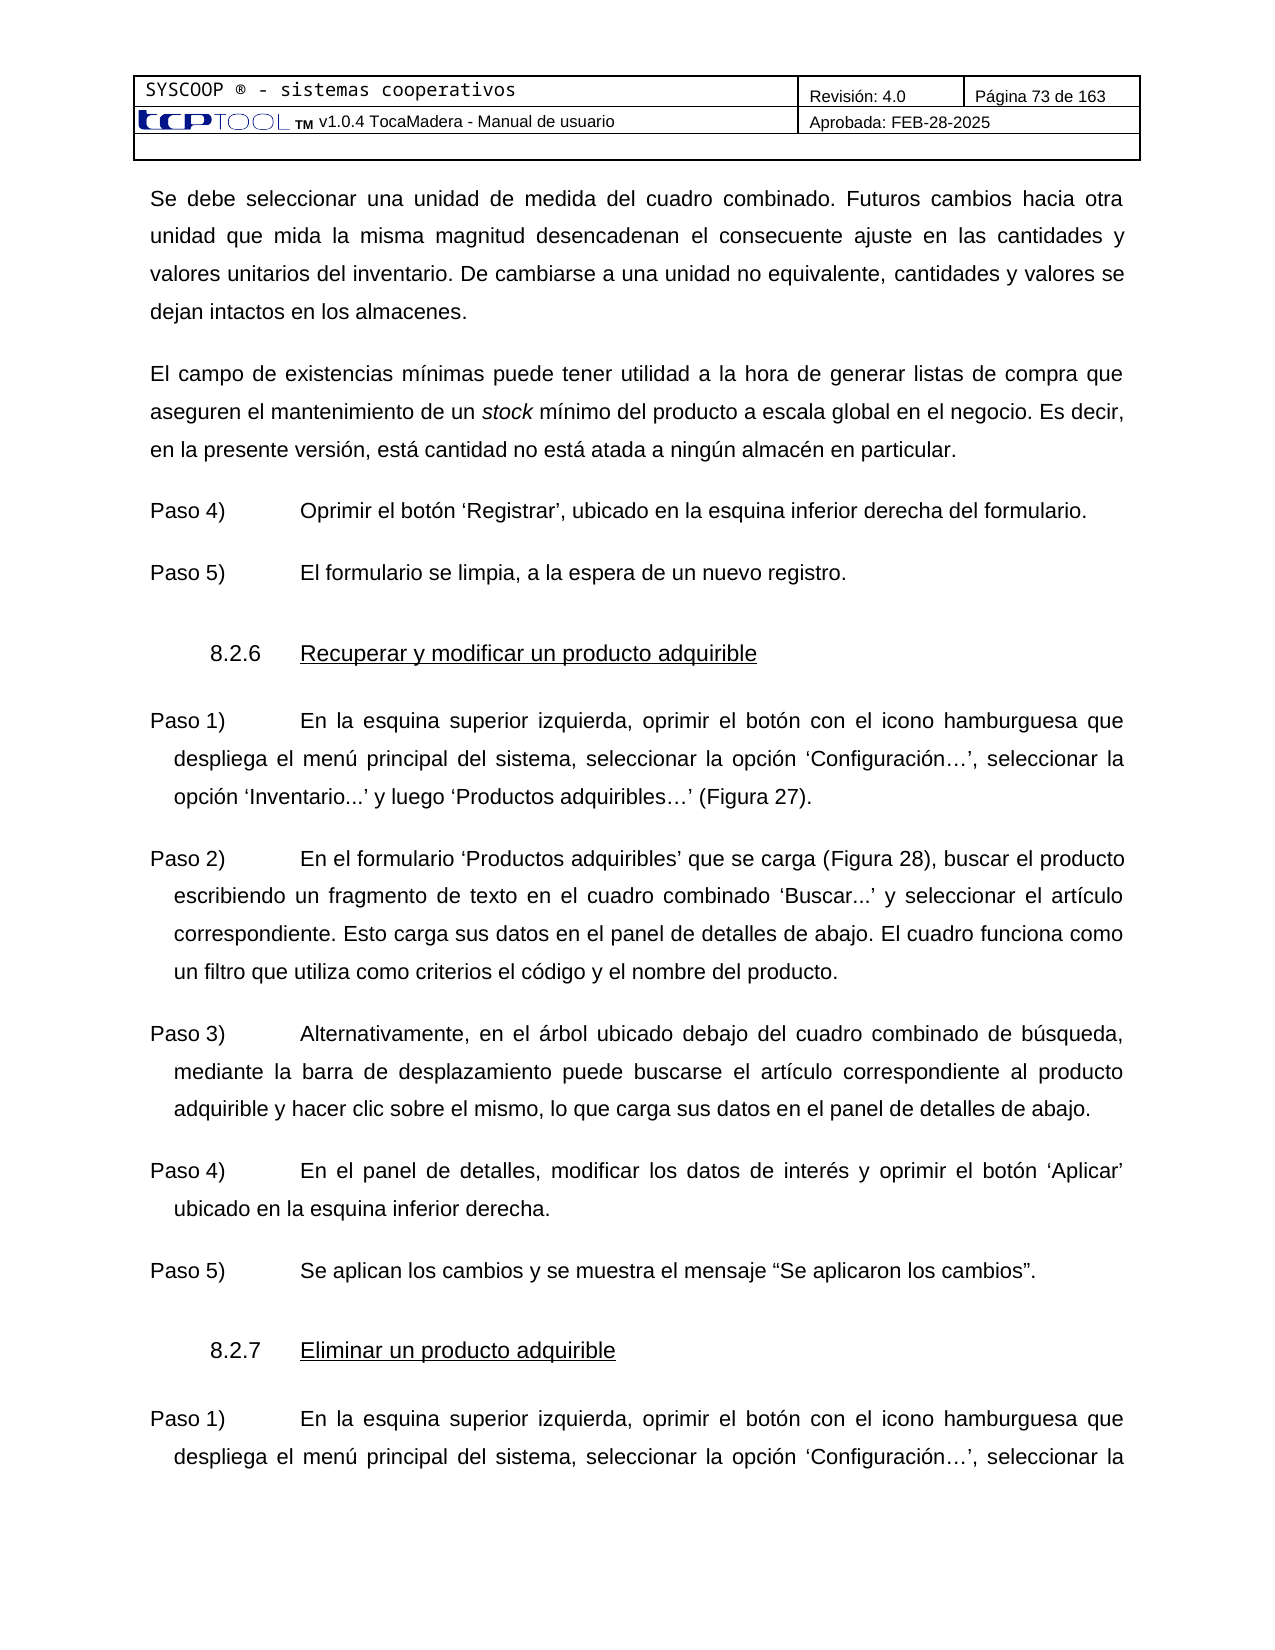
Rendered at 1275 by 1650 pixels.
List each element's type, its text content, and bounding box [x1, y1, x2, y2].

subtitle Eliminar un producto adquirible [210, 1337, 1125, 1364]
subtitle Recuperar y modificar un producto adquirible [210, 640, 1125, 666]
list En el formulario ‘Productos adquiribles’ que se carga (Figura 28), buscar el producto escribiendo un fragmento de texto en el cuadro combinado ‘Buscar...’ y seleccionar el artículo correspondiente. Esto carga sus datos en el panel de detalles de abajo. El cuadro funciona como un filtro que utiliza como criterios el código y el nombre del producto. [150, 846, 1125, 984]
text Se debe seleccionar una unidad de medida del cuadro combinado. Futuros cambios hacia otra unidad que mida la misma magnitud desencadenan el consecuente ajuste en las cantidades y valores unitarios del inventario. De cambiarse a una unidad no equivalente, cantidades y valores se dejan intactos en los almacenes. [150, 186, 1125, 324]
list En el panel de detalles, modificar los datos de interés y oprimir el botón ‘Aplicar’ ubicado en la esquina inferior derecha. [150, 1158, 1125, 1221]
list El formulario se limpia, a la espera de un nuevo registro. [150, 560, 1125, 585]
list Oprimir el botón ‘Registrar’, ubicado en la esquina inferior derecha del formulario. [150, 498, 1125, 523]
list Alternativamente, en el árbol ubicado debajo del cuadro combinado de búsqueda, mediante la barra de desplazamiento puede buscarse el artículo correspondiente al producto adquirible y hacer clic sobre el mismo, lo que carga sus datos en el panel de detalles de abajo. [150, 1021, 1125, 1122]
text El campo de existencias mínimas puede tener utilidad a la hora de generar listas de compra que aseguren el mantenimiento de un stock mínimo del producto a escala global en el negocio. Es decir, en la presente versión, está cantidad no está atada a ningún almacén en particular. [150, 361, 1125, 462]
list En la esquina superior izquierda, oprimir el botón con el icono hamburguesa que despliega el menú principal del sistema, seleccionar la opción ‘Configuración…’, seleccionar la [150, 1406, 1125, 1469]
list Se aplican los cambios y se muestra el mensaje “Se aplicaron los cambios”. [150, 1258, 1125, 1283]
list En la esquina superior izquierda, oprimir el botón con el icono hamburguesa que despliega el menú principal del sistema, seleccionar la opción ‘Configuración…’, seleccionar la opción ‘Inventario...’ y luego ‘Productos adquiribles…’ (Figura 27). [150, 708, 1125, 809]
picture [138, 110, 290, 130]
